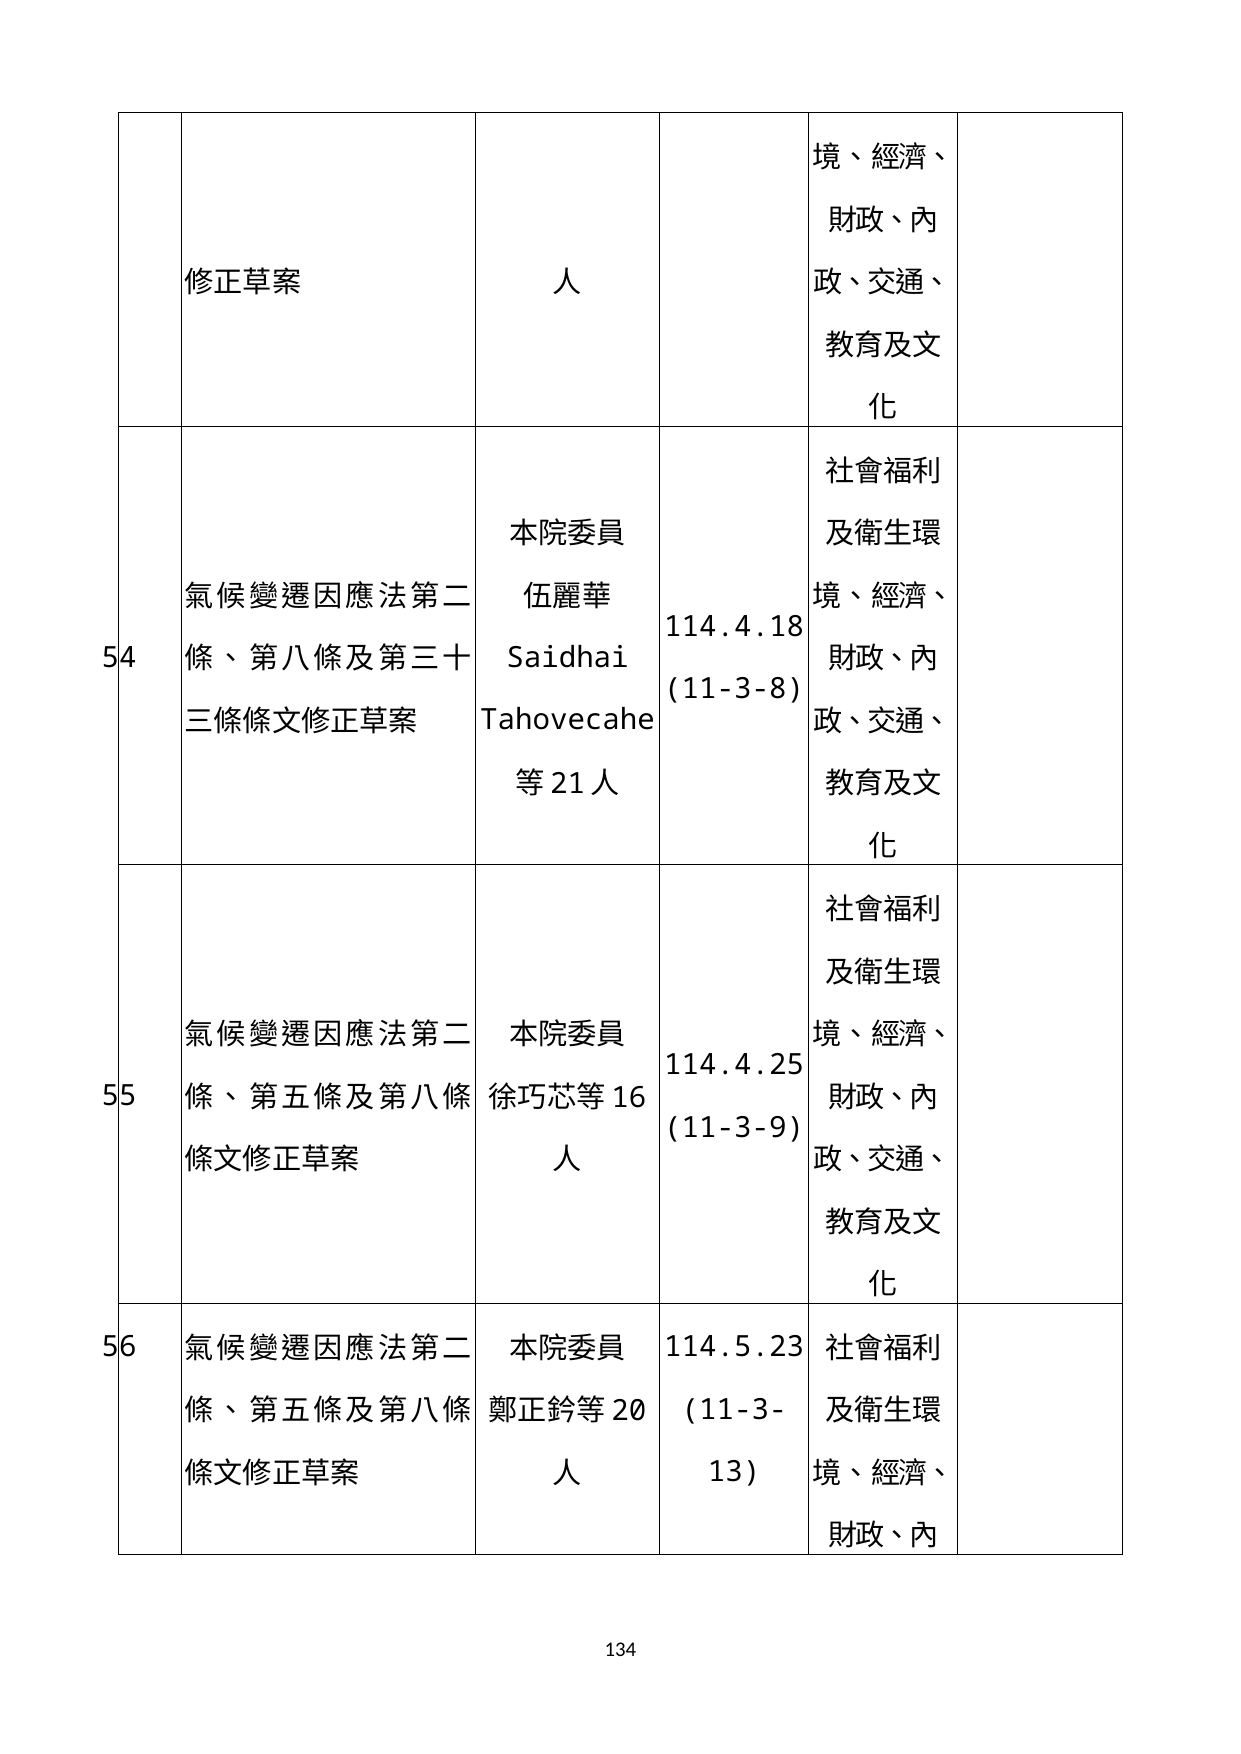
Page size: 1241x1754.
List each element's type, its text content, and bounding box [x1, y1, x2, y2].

table_cell 氣候變遷因應法第二條、第五條及第八條條文修正草案 [182, 865, 475, 1303]
table_cell 本院委員 伍麗華Saidhai Tahovecahe 等21人 [476, 427, 659, 864]
table_cell [119, 113, 181, 426]
table_cell 社會福利及衛生環境、經濟、財政、內政、交通、教育及文化 [809, 427, 957, 864]
table_cell 114.5.23 (11-3-13) [660, 1304, 808, 1554]
table_cell 修正草案 [182, 113, 475, 426]
table_cell 氣候變遷因應法第二條、第五條及第八條條文修正草案 [182, 1304, 475, 1554]
table_cell [119, 865, 181, 1303]
table_cell [119, 427, 181, 864]
table_cell 社會福利及衛生環境、經濟、財政、內政、交通、教育及文化 [809, 865, 957, 1303]
table_cell 社會福利及衛生環境、經濟、財政、內 [809, 1304, 957, 1554]
table_cell 本院委員 鄭正鈐等20人 [476, 1304, 659, 1554]
table_cell 本院委員 徐巧芯等16人 [476, 865, 659, 1303]
table_cell [958, 1304, 1122, 1554]
table_cell 氣候變遷因應法第二條、第八條及第三十三條條文修正草案 [182, 427, 475, 864]
table_cell [958, 113, 1122, 426]
table_cell [660, 113, 808, 426]
table_cell 境、經濟、財政、內政、交通、教育及文化 [809, 113, 957, 426]
table_cell [958, 427, 1122, 864]
table_cell [119, 1304, 181, 1554]
table_cell 人 [476, 113, 659, 426]
table_cell [958, 865, 1122, 1303]
table_cell 114.4.18 (11-3-8) [660, 427, 808, 864]
table_cell 114.4.25 (11-3-9) [660, 865, 808, 1303]
